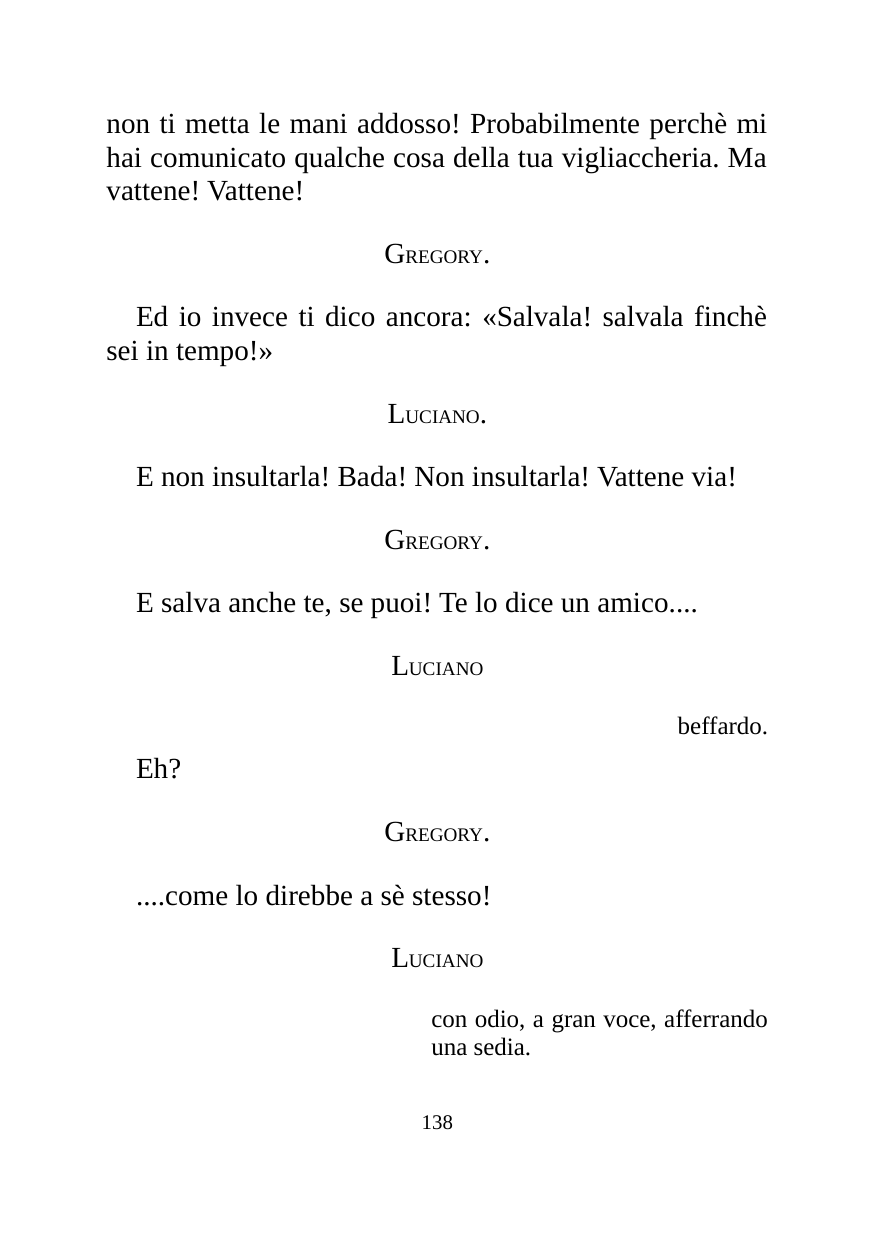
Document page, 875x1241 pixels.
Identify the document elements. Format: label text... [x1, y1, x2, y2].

text Gregory. [106, 814, 768, 848]
text non ti metta le mani addosso! Probabilmente perchè mi hai comunicato qualche cosa della tua vigliaccheria. Ma vattene! Vattene! [106, 106, 768, 207]
text Luciano. [106, 396, 768, 429]
text E salva anche te, se puoi! Te lo dice un amico.... [106, 585, 768, 618]
text E non insultarla! Bada! Non insultarla! Vattene via! [106, 459, 768, 492]
text Ed io invece ti dico ancora: «Salvala! salvala finchè sei in tempo!» [106, 299, 768, 366]
text beffardo. [431, 711, 768, 740]
text Eh? [106, 752, 768, 785]
text ....come lo direbbe a sè stesso! [106, 878, 768, 911]
text Gregory. [106, 236, 768, 270]
text Gregory. [106, 522, 768, 556]
text con odio, a gran voce, afferrando una sedia. [431, 1004, 768, 1061]
text Luciano [106, 941, 768, 974]
text Luciano [106, 648, 768, 682]
